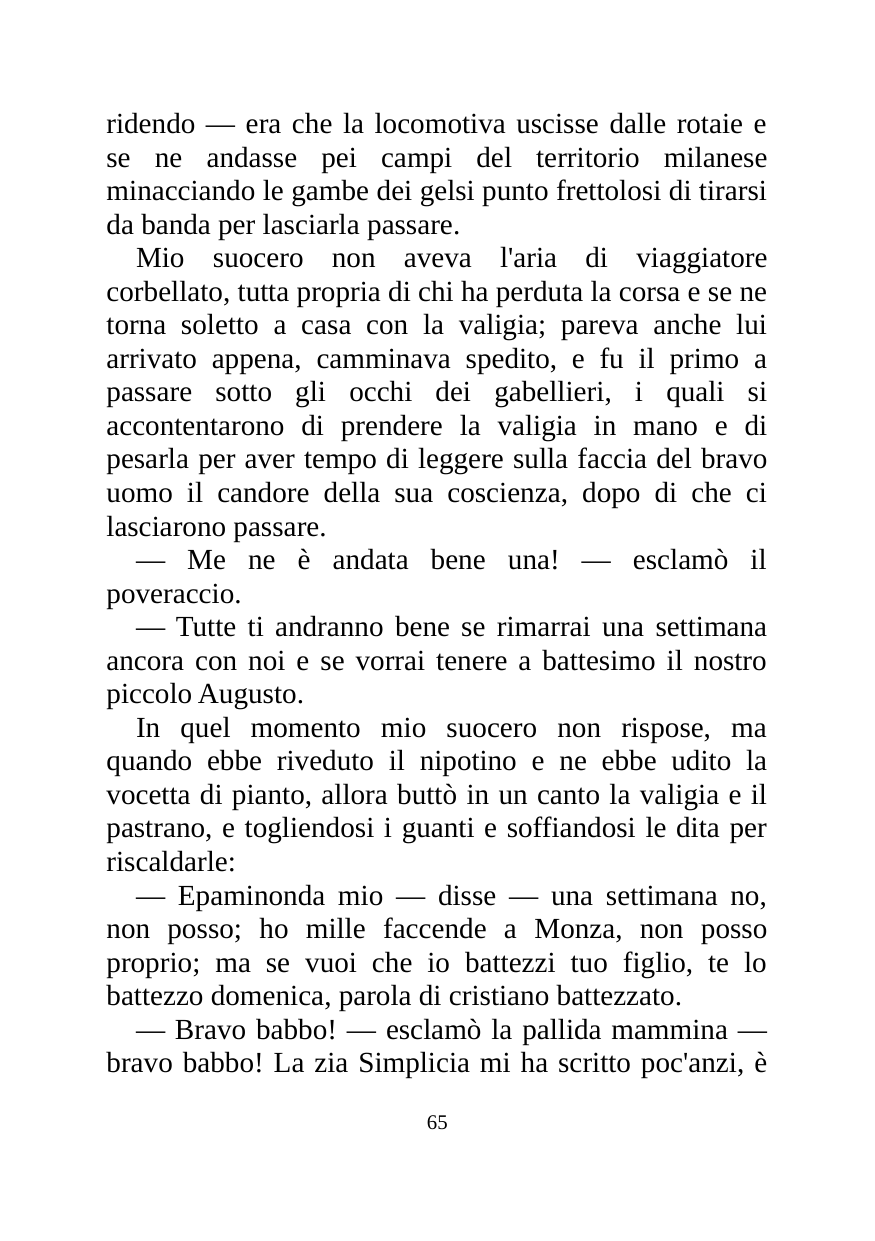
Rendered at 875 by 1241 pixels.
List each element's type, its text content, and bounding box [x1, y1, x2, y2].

text — Me ne è andata bene una! — esclamò il poveraccio. [106, 542, 768, 609]
text — Tutte ti andranno bene se rimarrai una settimana ancora con noi e se vorrai tenere a battesimo il nostro piccolo Augusto. [106, 609, 768, 710]
text — Epaminonda mio — disse — una settimana no, non posso; ho mille faccende a Monza, non posso proprio; ma se vuoi che io battezzi tuo figlio, te lo battezzo domenica, parola di cristiano battezzato. [106, 878, 768, 1012]
text — Bravo babbo! — esclamò la pallida mammina — bravo babbo! La zia Simplicia mi ha scritto poc'anzi, è [106, 1012, 768, 1079]
text ridendo — era che la locomotiva uscisse dalle rotaie e se ne andasse pei campi del territorio milanese minacciando le gambe dei gelsi punto frettolosi di tirarsi da banda per lasciarla passare. [106, 106, 768, 240]
text Mio suocero non aveva l'aria di viaggiatore corbellato, tutta propria di chi ha perduta la corsa e se ne torna soletto a casa con la valigia; pareva anche lui arrivato appena, camminava spedito, e fu il primo a passare sotto gli occhi dei gabellieri, i quali si accontentarono di prendere la valigia in mano e di pesarla per aver tempo di leggere sulla faccia del bravo uomo il candore della sua coscienza, dopo di che ci lasciarono passare. [106, 240, 768, 542]
text In quel momento mio suocero non rispose, ma quando ebbe riveduto il nipotino e ne ebbe udito la vocetta di pianto, allora buttò in un canto la valigia e il pastrano, e togliendosi i guanti e soffiandosi le dita per riscaldarle: [106, 710, 768, 878]
